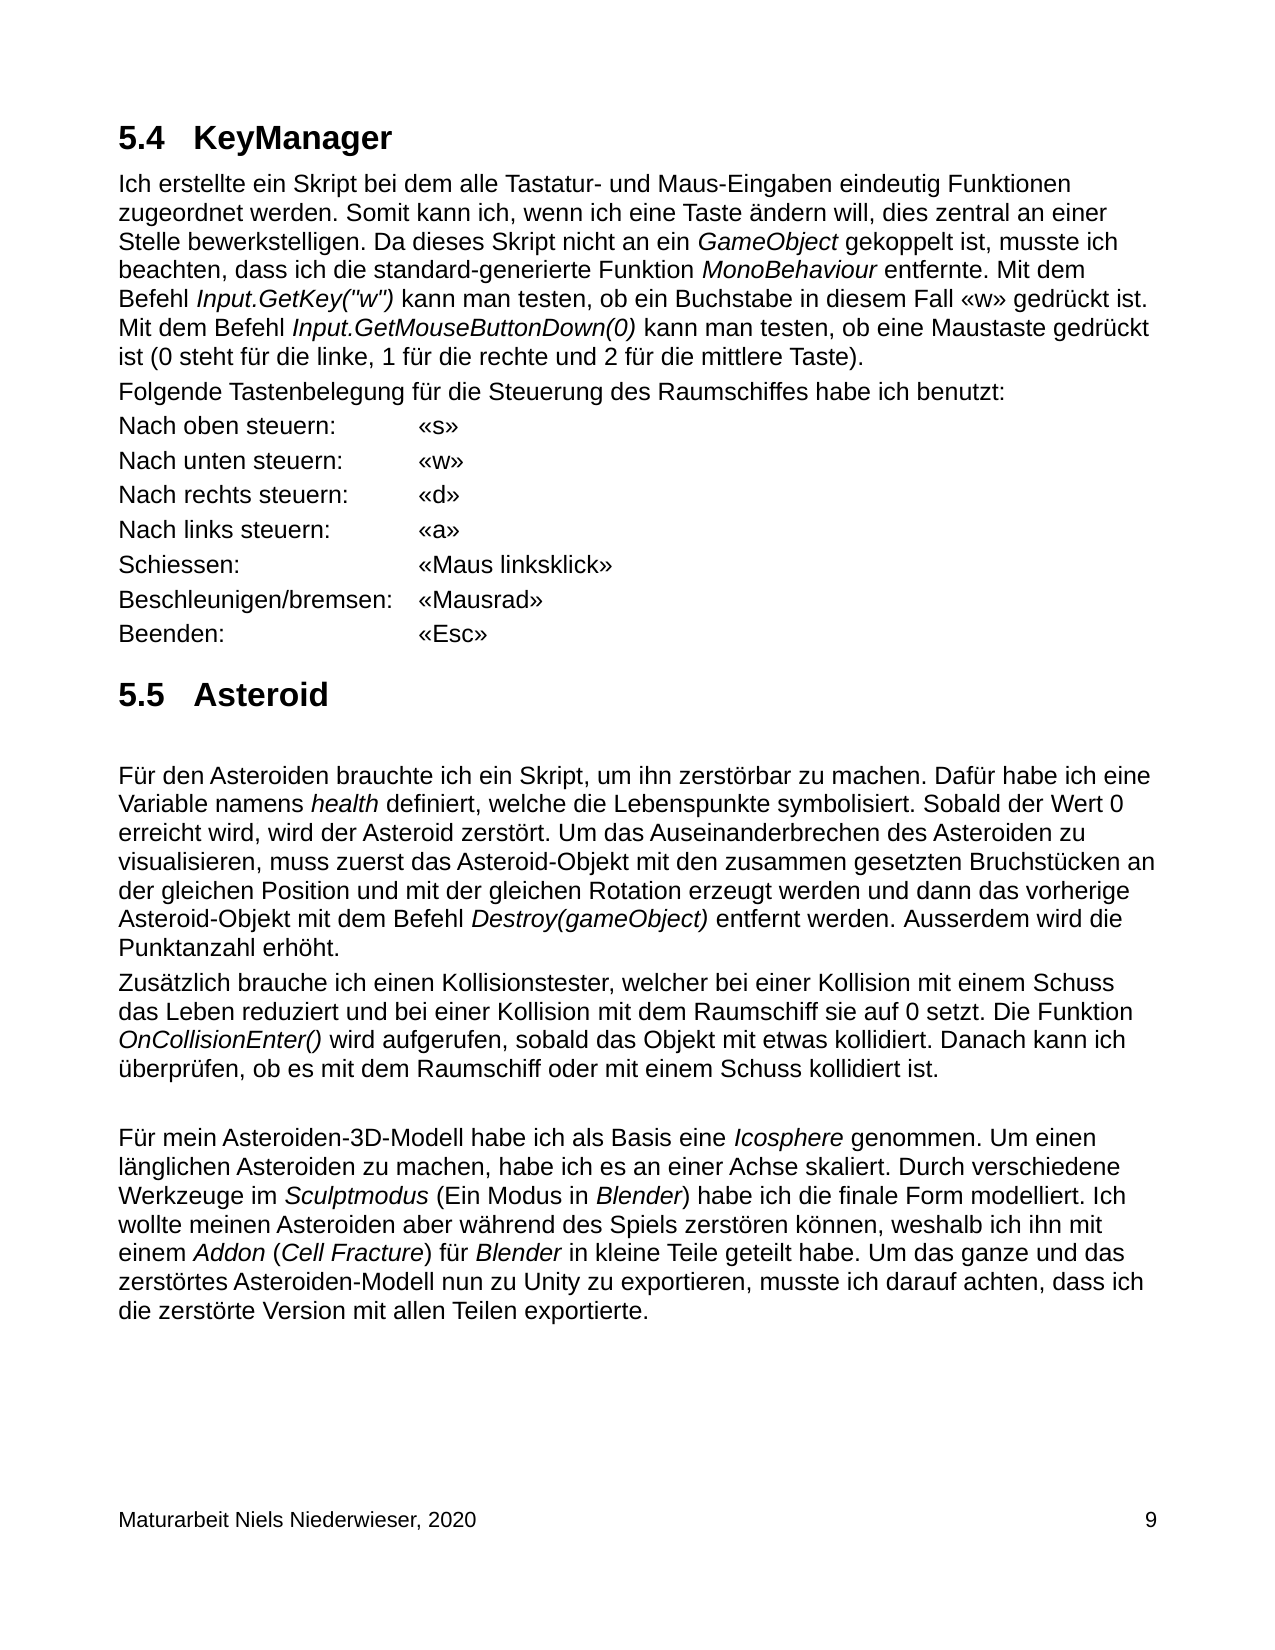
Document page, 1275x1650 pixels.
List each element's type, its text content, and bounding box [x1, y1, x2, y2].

text Zusätzlich brauche ich einen Kollisionstester, welcher bei einer Kollision mit einem Schuss das Leben reduziert und bei einer Kollision mit dem Raumschiff sie auf 0 setzt. Die Funktion OnCollisionEnter() wird aufgerufen, sobald das Objekt mit etwas kollidiert. Danach kann ich überprüfen, ob es mit dem Raumschiff oder mit einem Schuss kollidiert ist. [118, 968, 1157, 1083]
text Schiessen: «Maus linksklick» [118, 550, 1157, 579]
text Für mein Asteroiden-3D-Modell habe ich als Basis eine Icosphere genommen. Um einen länglichen Asteroiden zu machen, habe ich es an einer Achse skaliert. Durch verschiedene Werkzeuge im Sculptmodus (Ein Modus in Blender) habe ich die finale Form modelliert. Ich wollte meinen Asteroiden aber während des Spiels zerstören können, weshalb ich ihn mit einem Addon (Cell Fracture) für Blender in kleine Teile geteilt habe. Um das ganze und das zerstörtes Asteroiden-Modell nun zu Unity zu exportieren, musste ich darauf achten, dass ich die zerstörte Version mit allen Teilen exportierte. [118, 1123, 1157, 1325]
text Folgende Tastenbelegung für die Steuerung des Raumschiffes habe ich benutzt: [118, 376, 1157, 405]
text Nach unten steuern: «w» [118, 446, 1157, 474]
text Beschleunigen/bremsen: «Mausrad» [118, 584, 1157, 613]
text Beenden: «Esc» [118, 619, 1157, 648]
text Ich erstellte ein Skript bei dem alle Tastatur- und Maus-Eingaben eindeutig Funktionen zugeordnet werden. Somit kann ich, wenn ich eine Taste ändern will, dies zentral an einer Stelle bewerkstelligen. Da dieses Skript nicht an ein GameObject gekoppelt ist, musste ich beachten, dass ich die standard-generierte Funktion MonoBehaviour entfernte. Mit dem Befehl Input.GetKey("w") kann man testen, ob ein Buchstabe in diesem Fall «w» gedrückt ist. Mit dem Befehl Input.GetMouseButtonDown(0) kann man testen, ob eine Maustaste gedrückt ist (0 steht für die linke, 1 für die rechte und 2 für die mittlere Taste). [118, 169, 1157, 371]
subtitle KeyManager [118, 118, 1157, 157]
text Nach rechts steuern: «d» [118, 481, 1157, 509]
subtitle Asteroid [118, 675, 1157, 713]
text Für den Asteroiden brauchte ich ein Skript, um ihn zerstörbar zu machen. Dafür habe ich eine Variable namens health definiert, welche die Lebenspunkte symbolisiert. Sobald der Wert 0 erreicht wird, wird der Asteroid zerstört. Um das Auseinanderbrechen des Asteroiden zu visualisieren, muss zuerst das Asteroid-Objekt mit den zusammen gesetzten Bruchstücken an der gleichen Position und mit der gleichen Rotation erzeugt werden und dann das vorherige Asteroid-Objekt mit dem Befehl Destroy(gameObject) entfernt werden. Ausserdem wird die Punktanzahl erhöht. [118, 761, 1157, 962]
text Nach links steuern: «a» [118, 515, 1157, 544]
text Nach oben steuern: «s» [118, 411, 1157, 440]
